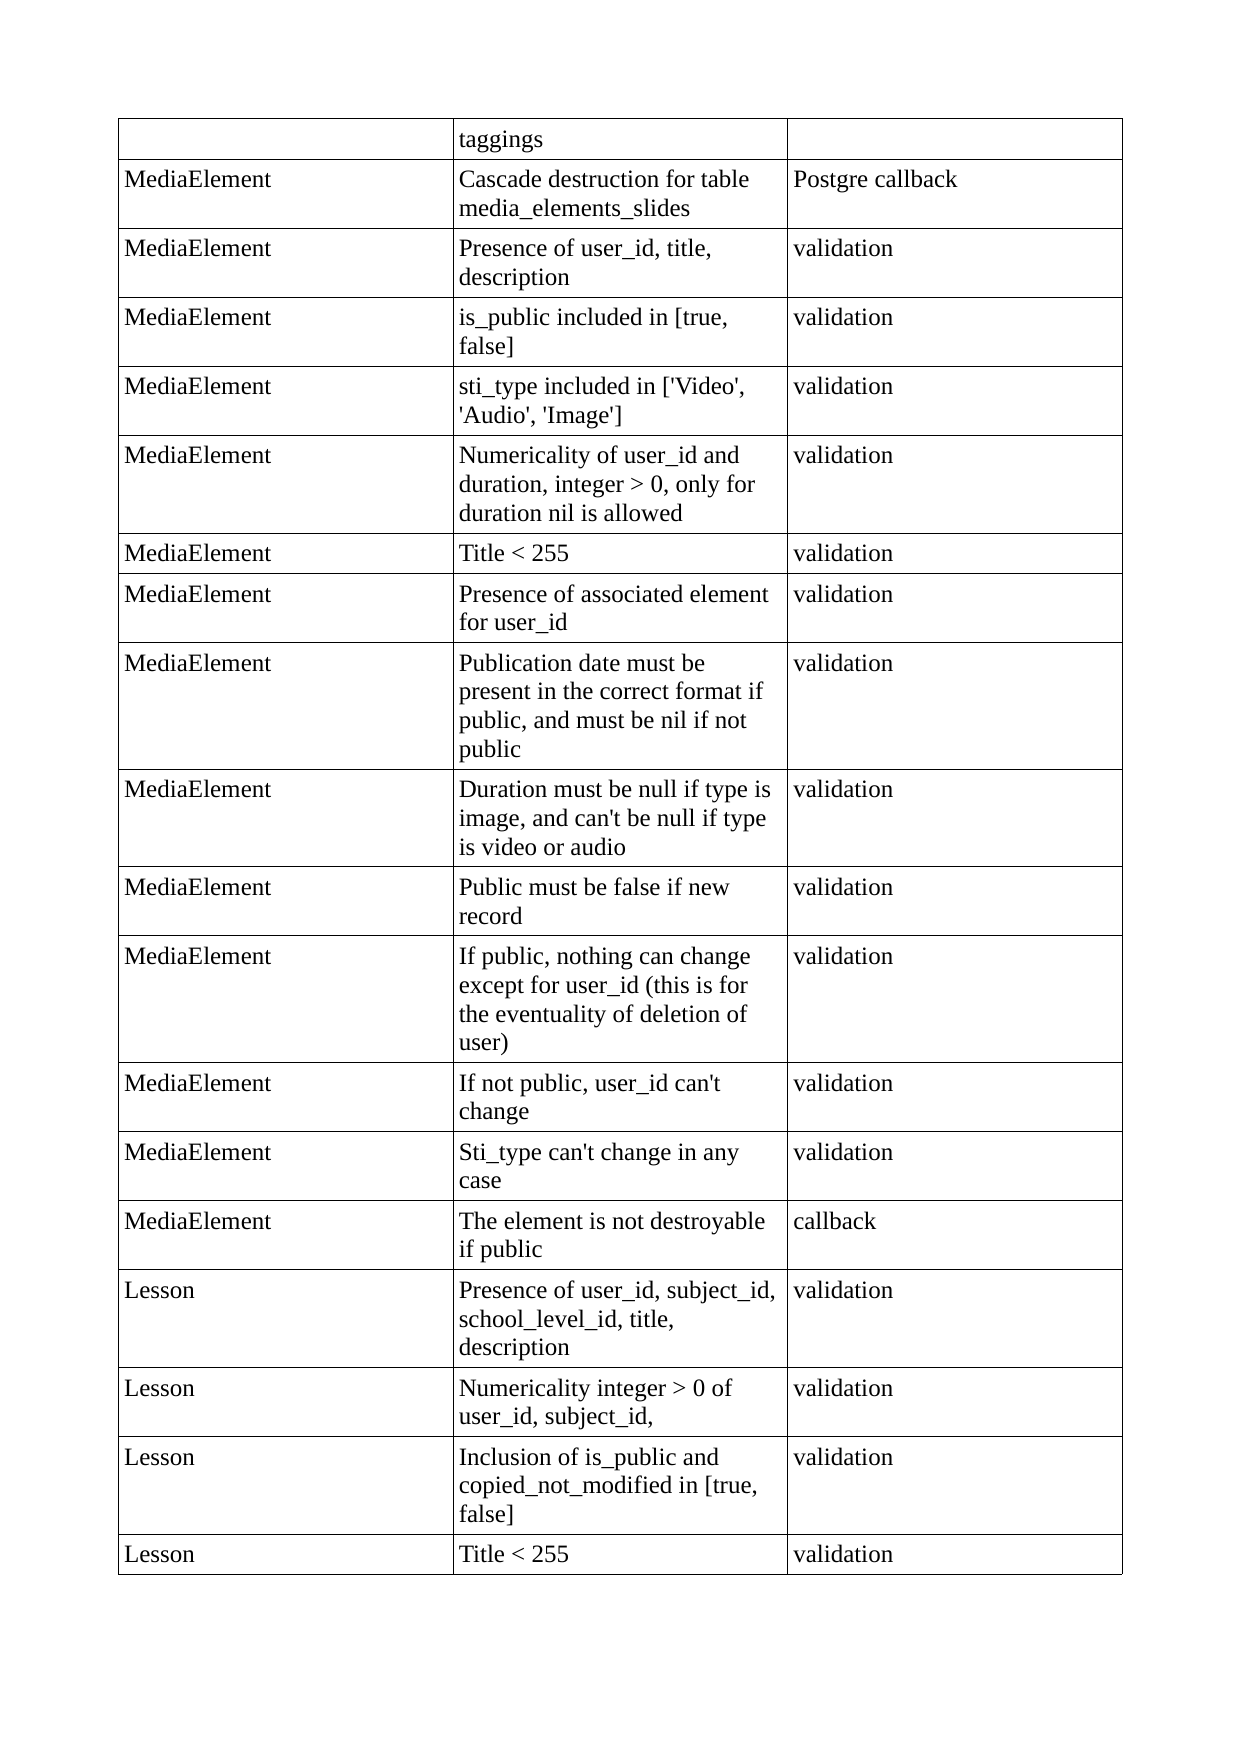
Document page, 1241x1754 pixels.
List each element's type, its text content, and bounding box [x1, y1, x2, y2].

table_cell validation [788, 436, 1122, 532]
table_cell Lesson [119, 1368, 453, 1436]
table_cell MediaElement [119, 867, 453, 935]
table_cell [788, 119, 1122, 158]
table_cell Publication date must be present in the correct format if public, and must be nil if not public [454, 643, 787, 768]
table_cell Cascade destruction for table media_elements_slides [454, 160, 787, 227]
table_cell Lesson [119, 1437, 453, 1534]
table_cell validation [788, 534, 1122, 573]
table_cell sti_type included in ['Video', 'Audio', 'Image'] [454, 367, 787, 435]
table_cell MediaElement [119, 936, 453, 1062]
table_cell MediaElement [119, 643, 453, 768]
table_cell validation [788, 574, 1122, 642]
table_cell Presence of user_id, subject_id, school_level_id, title, description [454, 1270, 787, 1367]
table_cell validation [788, 1063, 1122, 1131]
table_cell MediaElement [119, 1063, 453, 1131]
table_cell Sti_type can't change in any case [454, 1132, 787, 1200]
table_cell MediaElement [119, 229, 453, 297]
table_cell validation [788, 1535, 1122, 1574]
table_cell MediaElement [119, 160, 453, 227]
table_cell MediaElement [119, 574, 453, 642]
table_cell validation [788, 298, 1122, 366]
table_cell is_public included in [true, false] [454, 298, 787, 366]
table_cell MediaElement [119, 298, 453, 366]
table_cell Public must be false if new record [454, 867, 787, 935]
table_cell validation [788, 1368, 1122, 1436]
table_cell Duration must be null if type is image, and can't be null if type is video or audio [454, 770, 787, 866]
table_cell validation [788, 867, 1122, 935]
table_cell [119, 119, 453, 158]
table_cell Presence of associated element for user_id [454, 574, 787, 642]
table_cell validation [788, 770, 1122, 866]
table_cell The element is not destroyable if public [454, 1201, 787, 1269]
table_cell Inclusion of is_public and copied_not_modified in [true, false] [454, 1437, 787, 1534]
table_cell MediaElement [119, 534, 453, 573]
table_cell MediaElement [119, 367, 453, 435]
table_cell MediaElement [119, 1201, 453, 1269]
table_cell Title < 255 [454, 1535, 787, 1574]
table_cell If public, nothing can change except for user_id (this is for the eventuality of deletion of user) [454, 936, 787, 1062]
table_cell Postgre callback [788, 160, 1122, 227]
table_cell Title < 255 [454, 534, 787, 573]
table_cell Numericality integer > 0 of user_id, subject_id, [454, 1368, 787, 1436]
table_cell MediaElement [119, 436, 453, 532]
table_cell callback [788, 1201, 1122, 1269]
table_cell validation [788, 367, 1122, 435]
table_cell If not public, user_id can't change [454, 1063, 787, 1131]
table_cell validation [788, 1437, 1122, 1534]
table_cell MediaElement [119, 1132, 453, 1200]
table_cell validation [788, 229, 1122, 297]
table_cell Numericality of user_id and duration, integer > 0, only for duration nil is allowed [454, 436, 787, 532]
table_cell MediaElement [119, 770, 453, 866]
table_cell Lesson [119, 1535, 453, 1574]
table_cell validation [788, 1270, 1122, 1367]
table_cell validation [788, 1132, 1122, 1200]
table_cell validation [788, 936, 1122, 1062]
table_cell Lesson [119, 1270, 453, 1367]
table_cell taggings [454, 119, 787, 158]
table_cell Presence of user_id, title, description [454, 229, 787, 297]
table_cell validation [788, 643, 1122, 768]
